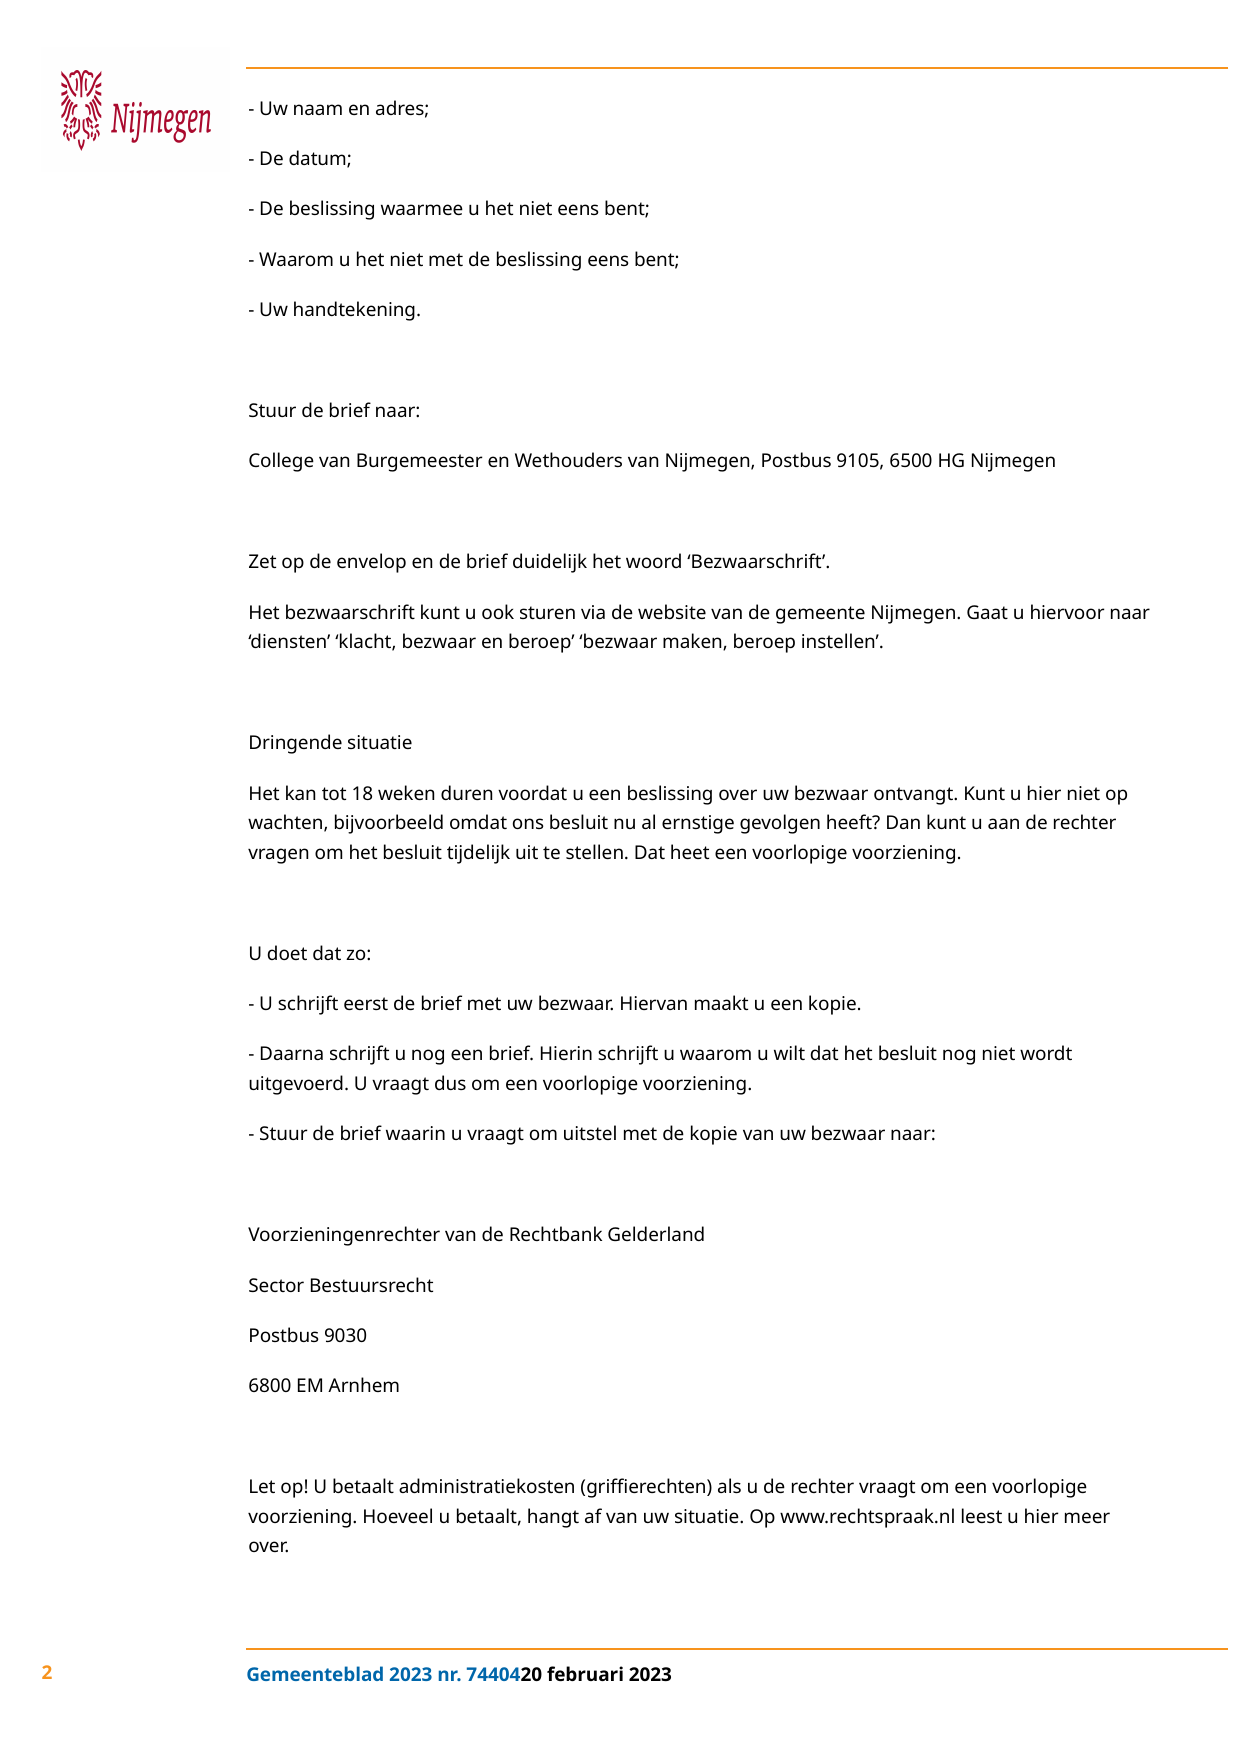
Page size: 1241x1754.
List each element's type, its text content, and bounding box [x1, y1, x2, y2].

text - Waarom u het niet met de beslissing eens bent; [248, 246, 1152, 272]
text 6800 EM Arnhem [248, 1373, 1152, 1398]
text Let op! U betaalt administratiekosten (griffierechten) als u de rechter vraagt om een voorlopige voorziening. Hoeveel u betaalt, hangt af van uw situatie. Op www.rechtspraak.nl leest u hier meer over. [248, 1473, 1152, 1558]
text Voorzieningenrechter van de Rechtbank Gelderland [248, 1221, 1152, 1247]
text Postbus 9030 [248, 1322, 1152, 1348]
text Zet op de envelop en de brief duidelijk het woord ‘Bezwaarschrift’. [248, 548, 1152, 574]
text Sector Bestuursrecht [248, 1272, 1152, 1298]
text U doet dat zo: [248, 940, 1152, 966]
text - De beslissing waarmee u het niet eens bent; [248, 196, 1152, 221]
text - Uw naam en adres; [248, 95, 1152, 121]
text - De datum; [248, 145, 1152, 171]
text - Daarna schrijft u nog een brief. Hierin schrijft u waarom u wilt dat het besluit nog niet wordt uitgevoerd. U vraagt dus om een voorlopige voorziening. [248, 1041, 1152, 1096]
text Dringende situatie [248, 729, 1152, 755]
text - U schrijft eerst de brief met uw bezwaar. Hiervan maakt u een kopie. [248, 990, 1152, 1016]
text College van Burgemeester en Wethouders van Nijmegen, Postbus 9105, 6500 HG Nijmegen [248, 448, 1152, 473]
text - Stuur de brief waarin u vraagt om uitstel met de kopie van uw bezwaar naar: [248, 1121, 1152, 1146]
text Het kan tot 18 weken duren voordat u een beslissing over uw bezwaar ontvangt. Kunt u hier niet op wachten, bijvoorbeeld omdat ons besluit nu al ernstige gevolgen heeft? Dan kunt u aan de rechter vragen om het besluit tijdelijk uit te stellen. Dat heet een voorlopige voorziening. [248, 780, 1152, 865]
text Het bezwaarschrift kunt u ook sturen via de website van de gemeente Nijmegen. Gaat u hiervoor naar ‘diensten’ ‘klacht, bezwaar en beroep’ ‘bezwaar maken, beroep instellen’. [248, 599, 1152, 654]
text - Uw handtekening. [248, 296, 1152, 322]
text Stuur de brief naar: [248, 397, 1152, 423]
picture [41, 47, 231, 172]
